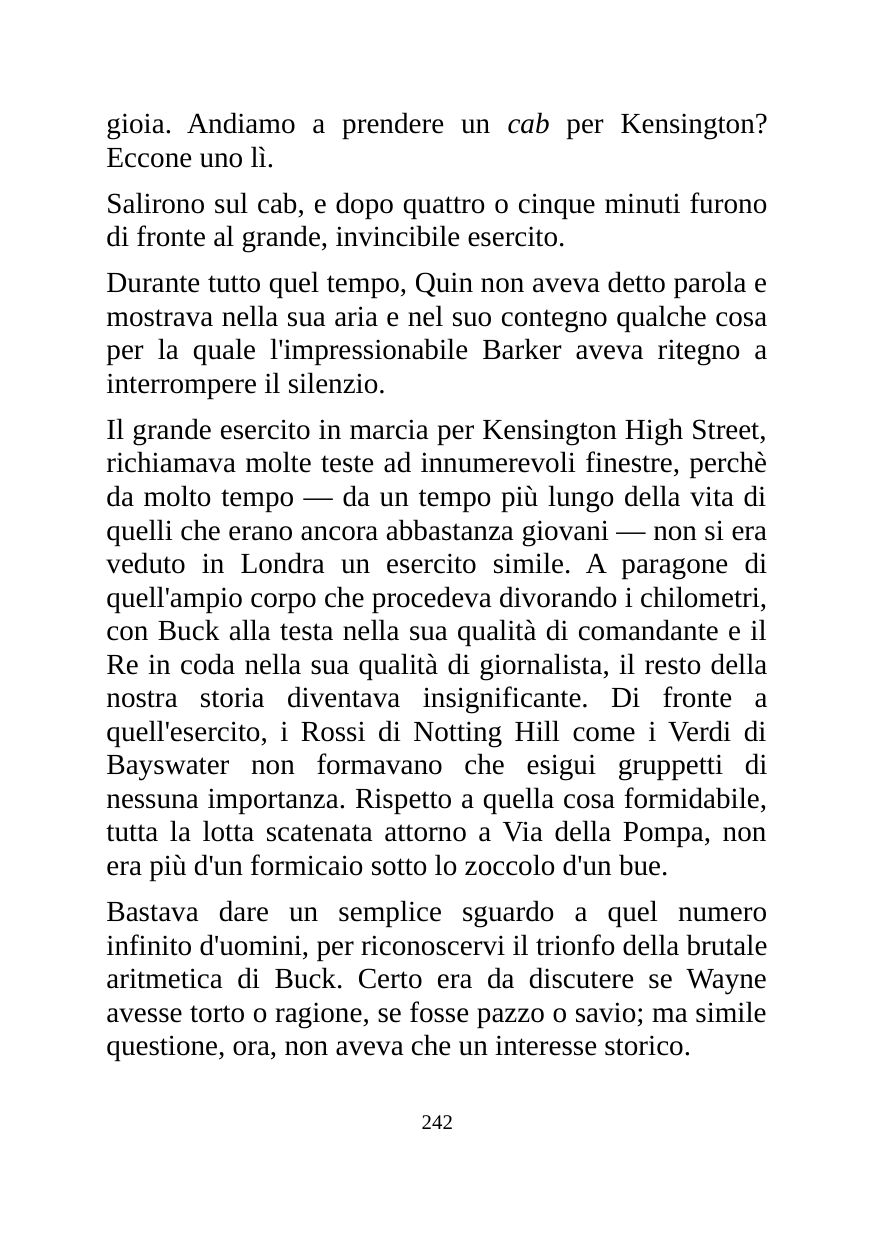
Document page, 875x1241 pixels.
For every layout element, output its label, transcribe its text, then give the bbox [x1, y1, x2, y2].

text gioia. Andiamo a prendere un cab per Kensington? Eccone uno lì. [106, 106, 768, 173]
text Salirono sul cab, e dopo quattro o cinque minuti furono di fronte al grande, invincibile esercito. [106, 186, 768, 253]
text Durante tutto quel tempo, Quin non aveva detto parola e mostrava nella sua aria e nel suo contegno qualche cosa per la quale l'impressionabile Barker aveva ritegno a interrompere il silenzio. [106, 265, 768, 399]
text Il grande esercito in marcia per Kensington High Street, richiamava molte teste ad innumerevoli finestre, perchè da molto tempo — da un tempo più lungo della vita di quelli che erano ancora abbastanza giovani — non si era veduto in Londra un esercito simile. A paragone di quell'ampio corpo che procedeva divorando i chilometri, con Buck alla testa nella sua qualità di comandante e il Re in coda nella sua qualità di giornalista, il resto della nostra storia diventava insignificante. Di fronte a quell'esercito, i Rossi di Notting Hill come i Verdi di Bayswater non formavano che esigui gruppetti di nessuna importanza. Rispetto a quella cosa formidabile, tutta la lotta scatenata attorno a Via della Pompa, non era più d'un formicaio sotto lo zoccolo d'un bue. [106, 412, 768, 882]
text Bastava dare un semplice sguardo a quel numero infinito d'uomini, per riconoscervi il trionfo della brutale aritmetica di Buck. Certo era da discutere se Wayne avesse torto o ragione, se fosse pazzo o savio; ma simile questione, ora, non aveva che un interesse storico. [106, 894, 768, 1062]
